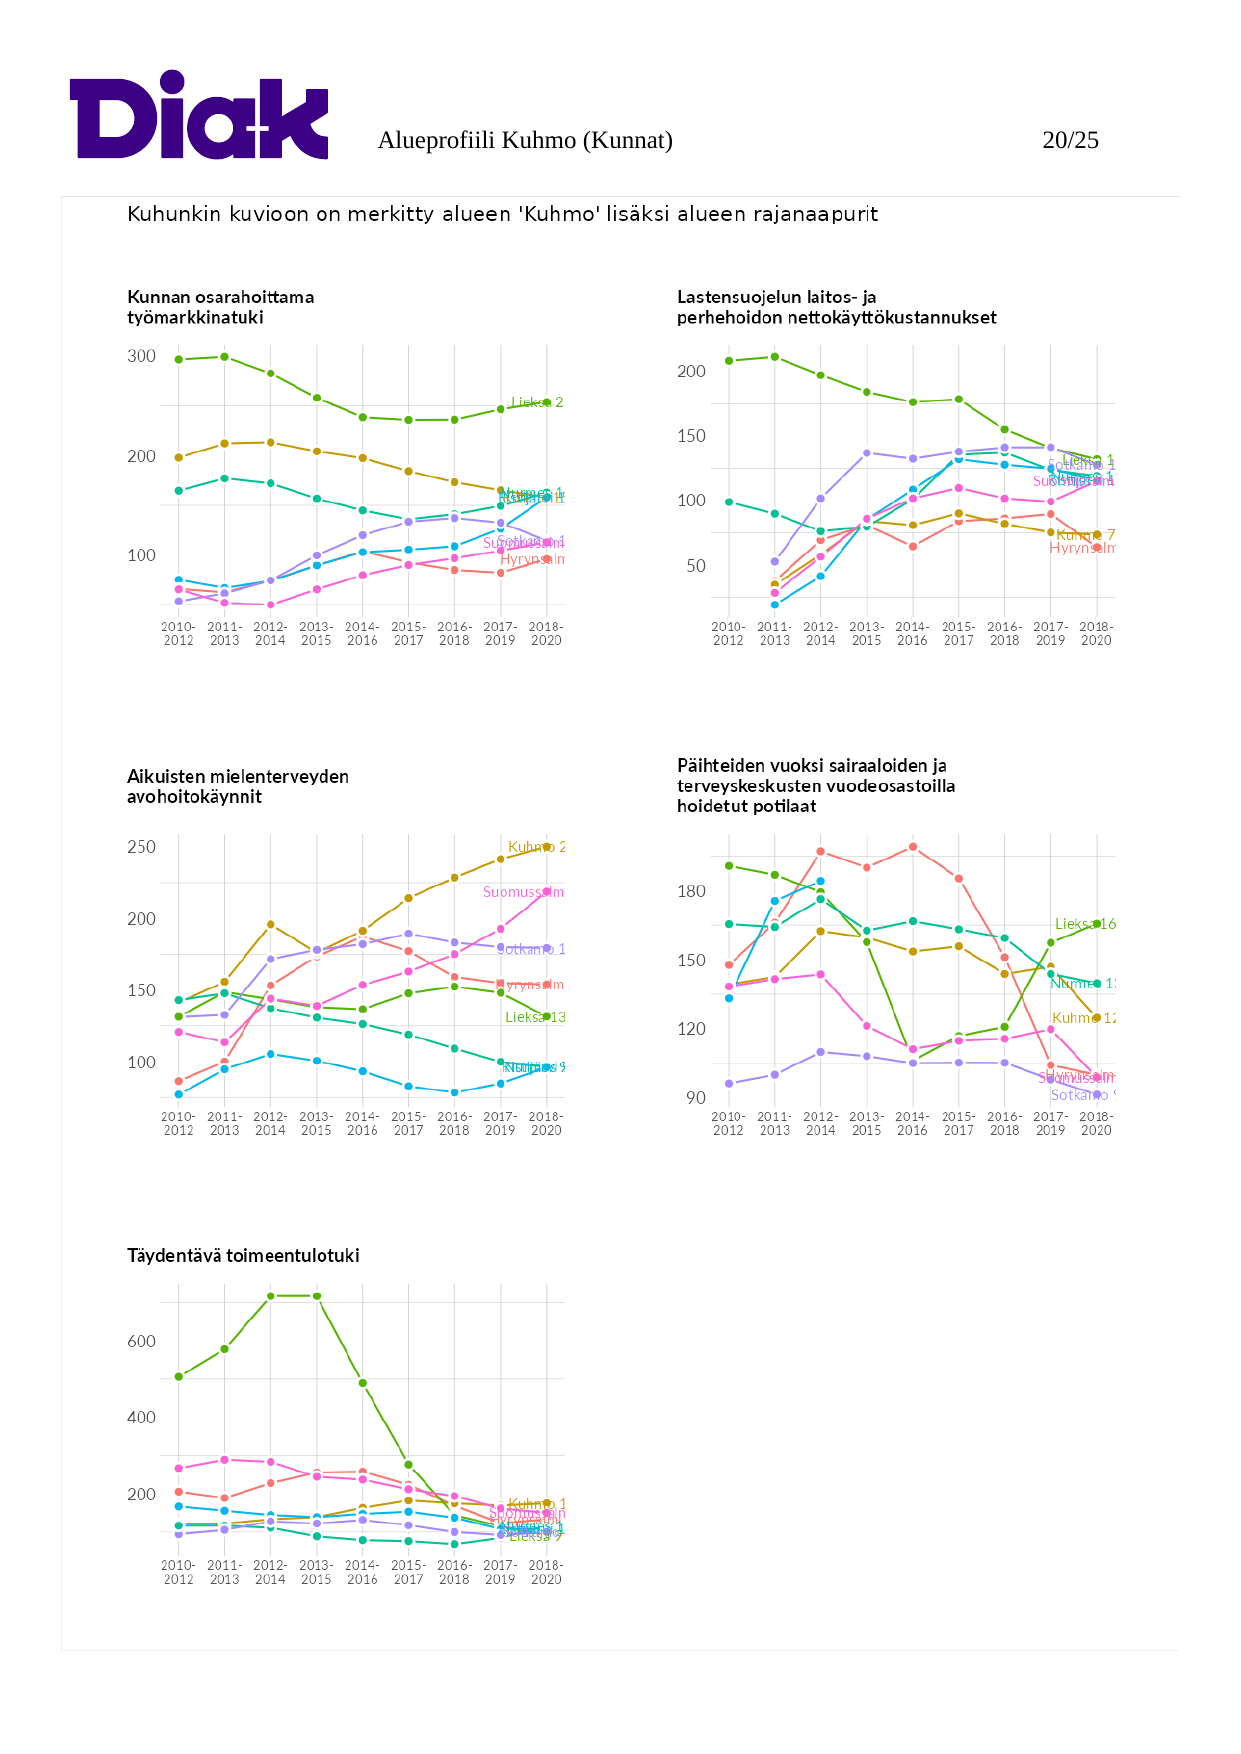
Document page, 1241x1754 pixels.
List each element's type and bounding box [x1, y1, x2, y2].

picture [61, 196, 1179, 1651]
